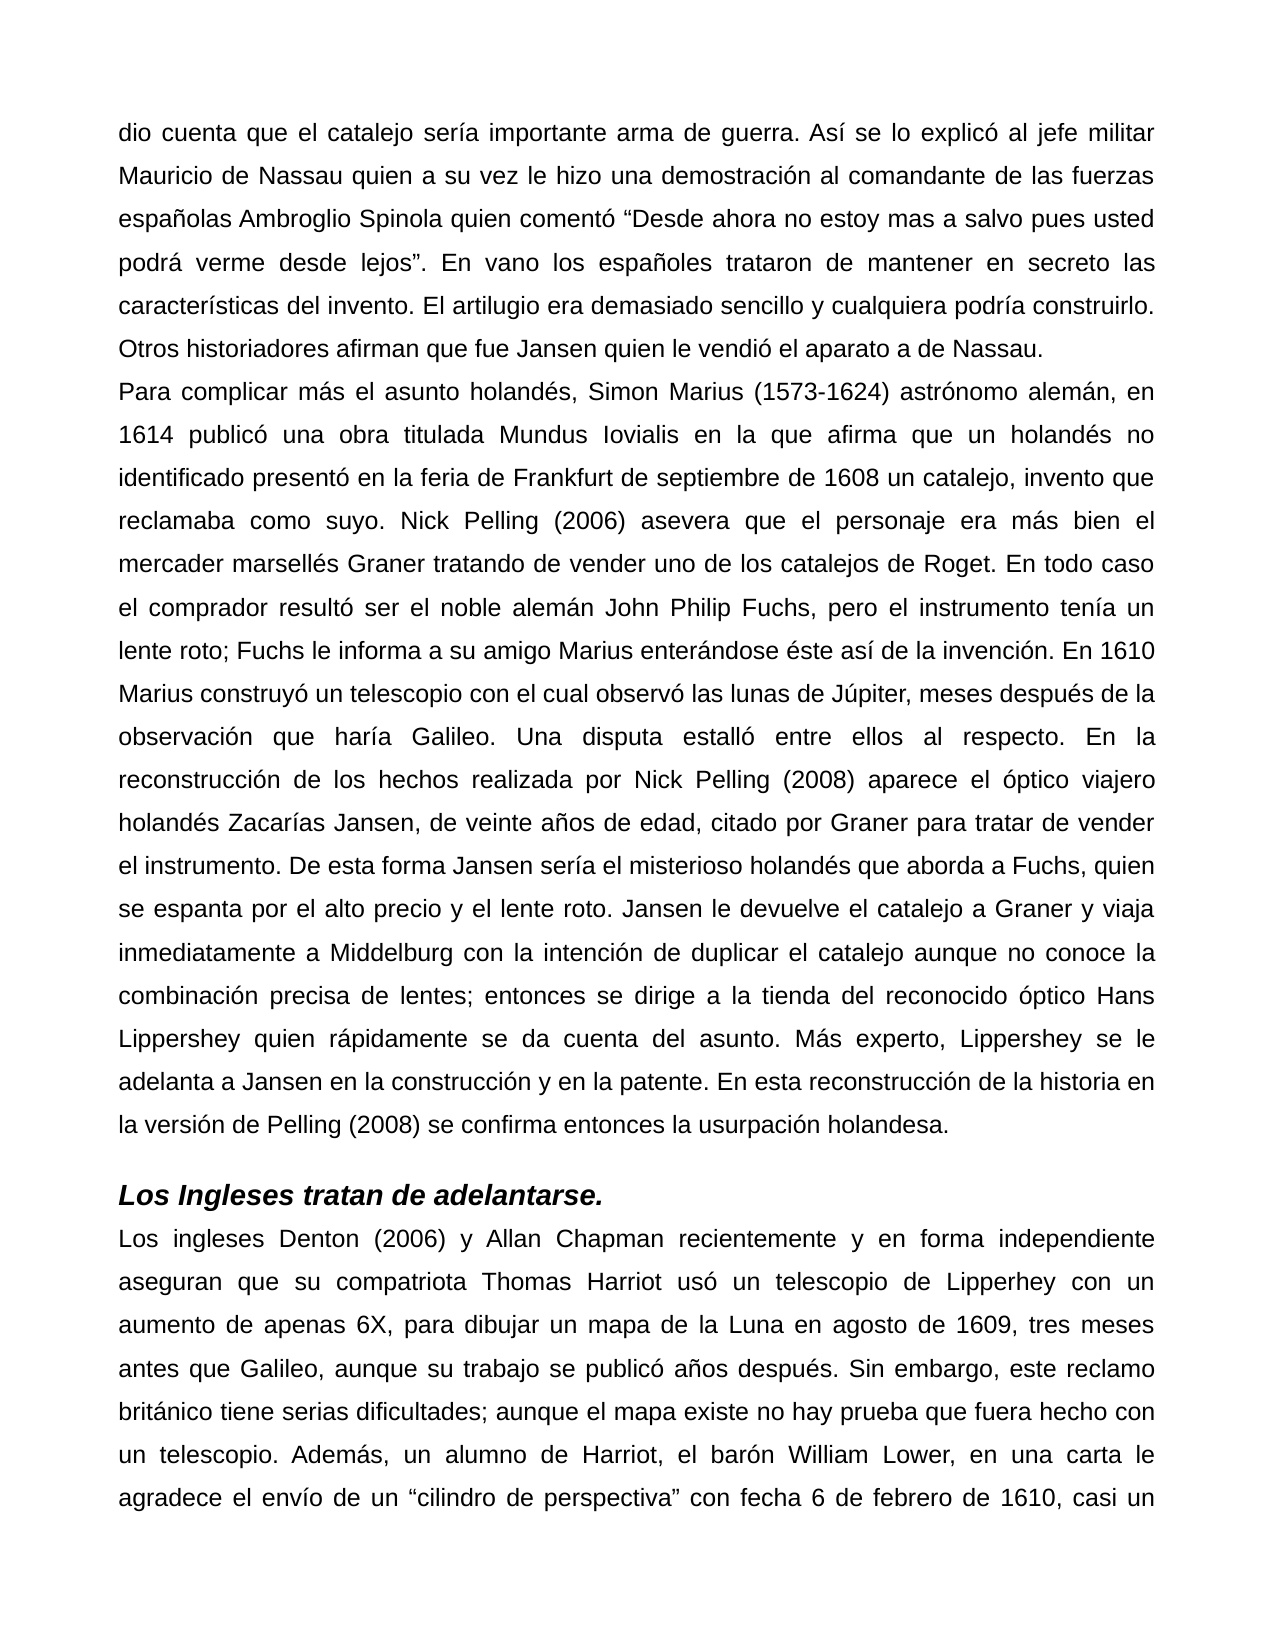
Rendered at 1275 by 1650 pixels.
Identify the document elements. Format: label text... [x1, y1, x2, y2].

text Para complicar más el asunto holandés, Simon Marius (1573-1624) astrónomo alemán, en 1614 publicó una obra titulada Mundus Iovialis en la que afirma que un holandés no identificado presentó en la feria de Frankfurt de septiembre de 1608 un catalejo, invento que reclamaba como suyo. Nick Pelling (2006) asevera que el personaje era más bien el mercader marsellés Graner tratando de vender uno de los catalejos de Roget. En todo caso el comprador resultó ser el noble alemán John Philip Fuchs, pero el instrumento tenía un lente roto; Fuchs le informa a su amigo Marius enterándose éste así de la invención. En 1610 Marius construyó un telescopio con el cual observó las lunas de Júpiter, meses después de la observación que haría Galileo. Una disputa estalló entre ellos al respecto. En la reconstrucción de los hechos realizada por Nick Pelling (2008) aparece el óptico viajero holandés Zacarías Jansen, de veinte años de edad, citado por Graner para tratar de vender el instrumento. De esta forma Jansen sería el misterioso holandés que aborda a Fuchs, quien se espanta por el alto precio y el lente roto. Jansen le devuelve el catalejo a Graner y viaja inmediatamente a Middelburg con la intención de duplicar el catalejo aunque no conoce la combinación precisa de lentes; entonces se dirige a la tienda del reconocido óptico Hans Lippershey quien rápidamente se da cuenta del asunto. Más experto, Lippershey se le adelanta a Jansen en la construcción y en la patente. En esta reconstrucción de la historia en la versión de Pelling (2008) se confirma entonces la usurpación holandesa. [118, 377, 1157, 1139]
subtitle Los Ingleses tratan de adelantarse. [118, 1178, 1157, 1212]
text Los ingleses Denton (2006) y Allan Chapman recientemente y en forma independiente aseguran que su compatriota Thomas Harriot usó un telescopio de Lipperhey con un aumento de apenas 6X, para dibujar un mapa de la Luna en agosto de 1609, tres meses antes que Galileo, aunque su trabajo se publicó años después. Sin embargo, este reclamo británico tiene serias dificultades; aunque el mapa existe no hay prueba que fuera hecho con un telescopio. Además, un alumno de Harriot, el barón William Lower, en una carta le agradece el envío de un “cilindro de perspectiva” con fecha 6 de febrero de 1610, casi un [118, 1224, 1157, 1512]
text dio cuenta que el catalejo sería importante arma de guerra. Así se lo explicó al jefe militar Mauricio de Nassau quien a su vez le hizo una demostración al comandante de las fuerzas españolas Ambroglio Spinola quien comentó “Desde ahora no estoy mas a salvo pues usted podrá verme desde lejos”. En vano los españoles trataron de mantener en secreto las características del invento. El artilugio era demasiado sencillo y cualquiera podría construirlo. Otros historiadores afirman que fue Jansen quien le vendió el aparato a de Nassau. [118, 118, 1157, 362]
